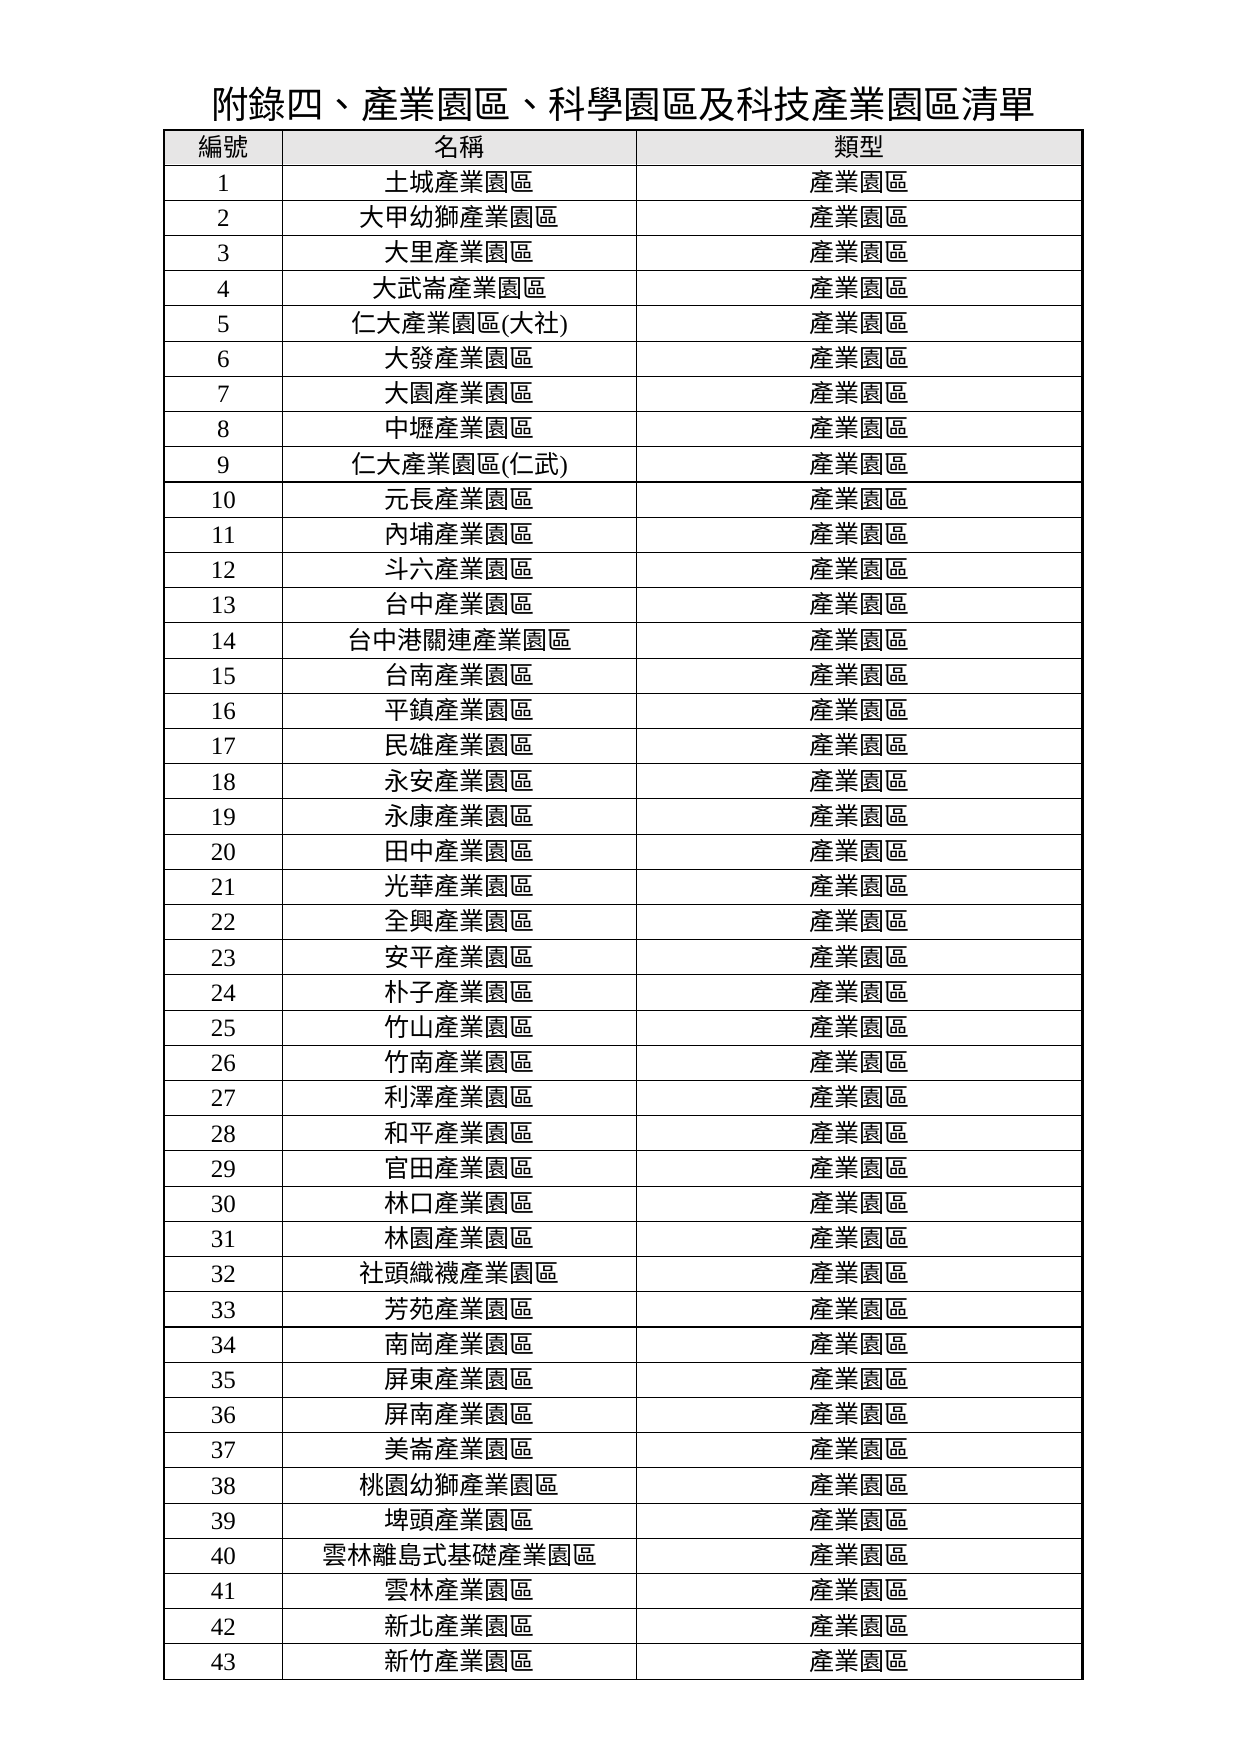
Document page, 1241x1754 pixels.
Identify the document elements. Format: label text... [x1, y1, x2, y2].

table_cell 竹南產業園區 [283, 1046, 636, 1080]
table_cell 仁大產業園區(仁武) [283, 447, 636, 481]
table_cell 大甲幼獅產業園區 [283, 201, 636, 235]
table_cell 27 [165, 1081, 282, 1115]
text 附錄四、產業園區、科學園區及科技產業園區清單 [66, 75, 1181, 129]
table_cell 產業園區 [637, 1257, 1081, 1291]
table_cell 產業園區 [637, 1363, 1081, 1397]
table_cell 新竹產業園區 [283, 1644, 636, 1678]
table_cell 屏南產業園區 [283, 1398, 636, 1432]
table_cell 中壢產業園區 [283, 412, 636, 446]
table_cell 20 [165, 835, 282, 869]
table_cell 14 [165, 623, 282, 657]
table_cell 37 [165, 1433, 282, 1467]
table_cell 產業園區 [637, 1504, 1081, 1538]
table_cell 產業園區 [637, 553, 1081, 587]
table_cell 雲林產業園區 [283, 1574, 636, 1608]
table_cell 5 [165, 306, 282, 341]
table_header 編號 [165, 131, 282, 164]
table_cell 15 [165, 659, 282, 693]
table_header 名稱 [283, 131, 636, 164]
table_cell 43 [165, 1644, 282, 1678]
table_cell 竹山產業園區 [283, 1011, 636, 1045]
table_cell 大園產業園區 [283, 377, 636, 411]
table_cell 屏東產業園區 [283, 1363, 636, 1397]
table_cell 桃園幼獅產業園區 [283, 1468, 636, 1502]
table_cell 產業園區 [637, 1011, 1081, 1045]
table_header 類型 [637, 131, 1081, 164]
table_cell 2 [165, 201, 282, 235]
table_cell 產業園區 [637, 799, 1081, 833]
table_cell 產業園區 [637, 1151, 1081, 1186]
table_cell 產業園區 [637, 975, 1081, 1009]
table_cell 29 [165, 1151, 282, 1186]
table_cell 7 [165, 377, 282, 411]
table_cell 產業園區 [637, 1081, 1081, 1115]
table_cell 永安產業園區 [283, 764, 636, 798]
table_cell 10 [165, 483, 282, 517]
table_cell 產業園區 [637, 1046, 1081, 1080]
table_cell 產業園區 [637, 729, 1081, 763]
table_cell 官田產業園區 [283, 1151, 636, 1186]
table_cell 產業園區 [637, 236, 1081, 270]
table_cell 34 [165, 1328, 282, 1362]
table_cell 26 [165, 1046, 282, 1080]
table_cell 產業園區 [637, 623, 1081, 657]
table_cell 6 [165, 342, 282, 376]
table_cell 產業園區 [637, 905, 1081, 939]
table_cell 36 [165, 1398, 282, 1432]
table_cell 芳苑產業園區 [283, 1292, 636, 1326]
table_cell 永康產業園區 [283, 799, 636, 833]
table_cell 40 [165, 1539, 282, 1573]
table_cell 土城產業園區 [283, 166, 636, 200]
table_cell 產業園區 [637, 588, 1081, 622]
table_cell 林口產業園區 [283, 1187, 636, 1221]
table_cell 產業園區 [637, 1433, 1081, 1467]
table_cell 33 [165, 1292, 282, 1326]
table_cell 和平產業園區 [283, 1116, 636, 1150]
table_cell 1 [165, 166, 282, 200]
table_cell 大里產業園區 [283, 236, 636, 270]
table_cell 內埔產業園區 [283, 518, 636, 552]
table_cell 31 [165, 1222, 282, 1256]
table_cell 產業園區 [637, 659, 1081, 693]
table_cell 全興產業園區 [283, 905, 636, 939]
table_cell 42 [165, 1609, 282, 1643]
table_cell 產業園區 [637, 377, 1081, 411]
table_cell 12 [165, 553, 282, 587]
table_cell 產業園區 [637, 271, 1081, 305]
table_cell 39 [165, 1504, 282, 1538]
table_cell 產業園區 [637, 1398, 1081, 1432]
table_cell 產業園區 [637, 201, 1081, 235]
table_cell 11 [165, 518, 282, 552]
table_cell 光華產業園區 [283, 870, 636, 904]
table_cell 美崙產業園區 [283, 1433, 636, 1467]
table_cell 19 [165, 799, 282, 833]
table_cell 平鎮產業園區 [283, 694, 636, 728]
table_cell 南崗產業園區 [283, 1328, 636, 1362]
table_cell 產業園區 [637, 1222, 1081, 1256]
table_cell 產業園區 [637, 447, 1081, 481]
table_cell 社頭織襪產業園區 [283, 1257, 636, 1291]
table_cell 22 [165, 905, 282, 939]
table_cell 埤頭產業園區 [283, 1504, 636, 1538]
table_cell 台中港關連產業園區 [283, 623, 636, 657]
table_cell 利澤產業園區 [283, 1081, 636, 1115]
table_cell 產業園區 [637, 166, 1081, 200]
table_cell 產業園區 [637, 1468, 1081, 1502]
table_cell 產業園區 [637, 306, 1081, 341]
table_cell 8 [165, 412, 282, 446]
table_cell 大武崙產業園區 [283, 271, 636, 305]
table_cell 32 [165, 1257, 282, 1291]
table_cell 產業園區 [637, 1116, 1081, 1150]
table_cell 安平產業園區 [283, 940, 636, 974]
table_cell 17 [165, 729, 282, 763]
table_cell 3 [165, 236, 282, 270]
table_cell 23 [165, 940, 282, 974]
table_cell 35 [165, 1363, 282, 1397]
table_cell 林園產業園區 [283, 1222, 636, 1256]
table_cell 產業園區 [637, 1539, 1081, 1573]
table_cell 朴子產業園區 [283, 975, 636, 1009]
table_cell 18 [165, 764, 282, 798]
table_cell 30 [165, 1187, 282, 1221]
table_cell 產業園區 [637, 1609, 1081, 1643]
table_cell 產業園區 [637, 342, 1081, 376]
table_cell 28 [165, 1116, 282, 1150]
table_cell 24 [165, 975, 282, 1009]
table_cell 產業園區 [637, 1328, 1081, 1362]
table_cell 台中產業園區 [283, 588, 636, 622]
table_cell 元長產業園區 [283, 483, 636, 517]
table_cell 產業園區 [637, 1574, 1081, 1608]
table_cell 雲林離島式基礎產業園區 [283, 1539, 636, 1573]
table_cell 大發產業園區 [283, 342, 636, 376]
table_cell 產業園區 [637, 835, 1081, 869]
table_cell 4 [165, 271, 282, 305]
table_cell 產業園區 [637, 1187, 1081, 1221]
table_cell 13 [165, 588, 282, 622]
table_cell 產業園區 [637, 940, 1081, 974]
table_cell 9 [165, 447, 282, 481]
table_cell 產業園區 [637, 483, 1081, 517]
table_cell 新北產業園區 [283, 1609, 636, 1643]
table_cell 21 [165, 870, 282, 904]
table_cell 產業園區 [637, 870, 1081, 904]
table_cell 38 [165, 1468, 282, 1502]
table_cell 產業園區 [637, 412, 1081, 446]
table_cell 產業園區 [637, 764, 1081, 798]
table_cell 台南產業園區 [283, 659, 636, 693]
table_cell 16 [165, 694, 282, 728]
table_cell 25 [165, 1011, 282, 1045]
table_cell 產業園區 [637, 1292, 1081, 1326]
table_cell 仁大產業園區(大社) [283, 306, 636, 341]
table_cell 田中產業園區 [283, 835, 636, 869]
table_cell 民雄產業園區 [283, 729, 636, 763]
table_cell 斗六產業園區 [283, 553, 636, 587]
table_cell 產業園區 [637, 1644, 1081, 1678]
table_cell 41 [165, 1574, 282, 1608]
table_cell 產業園區 [637, 694, 1081, 728]
table_cell 產業園區 [637, 518, 1081, 552]
